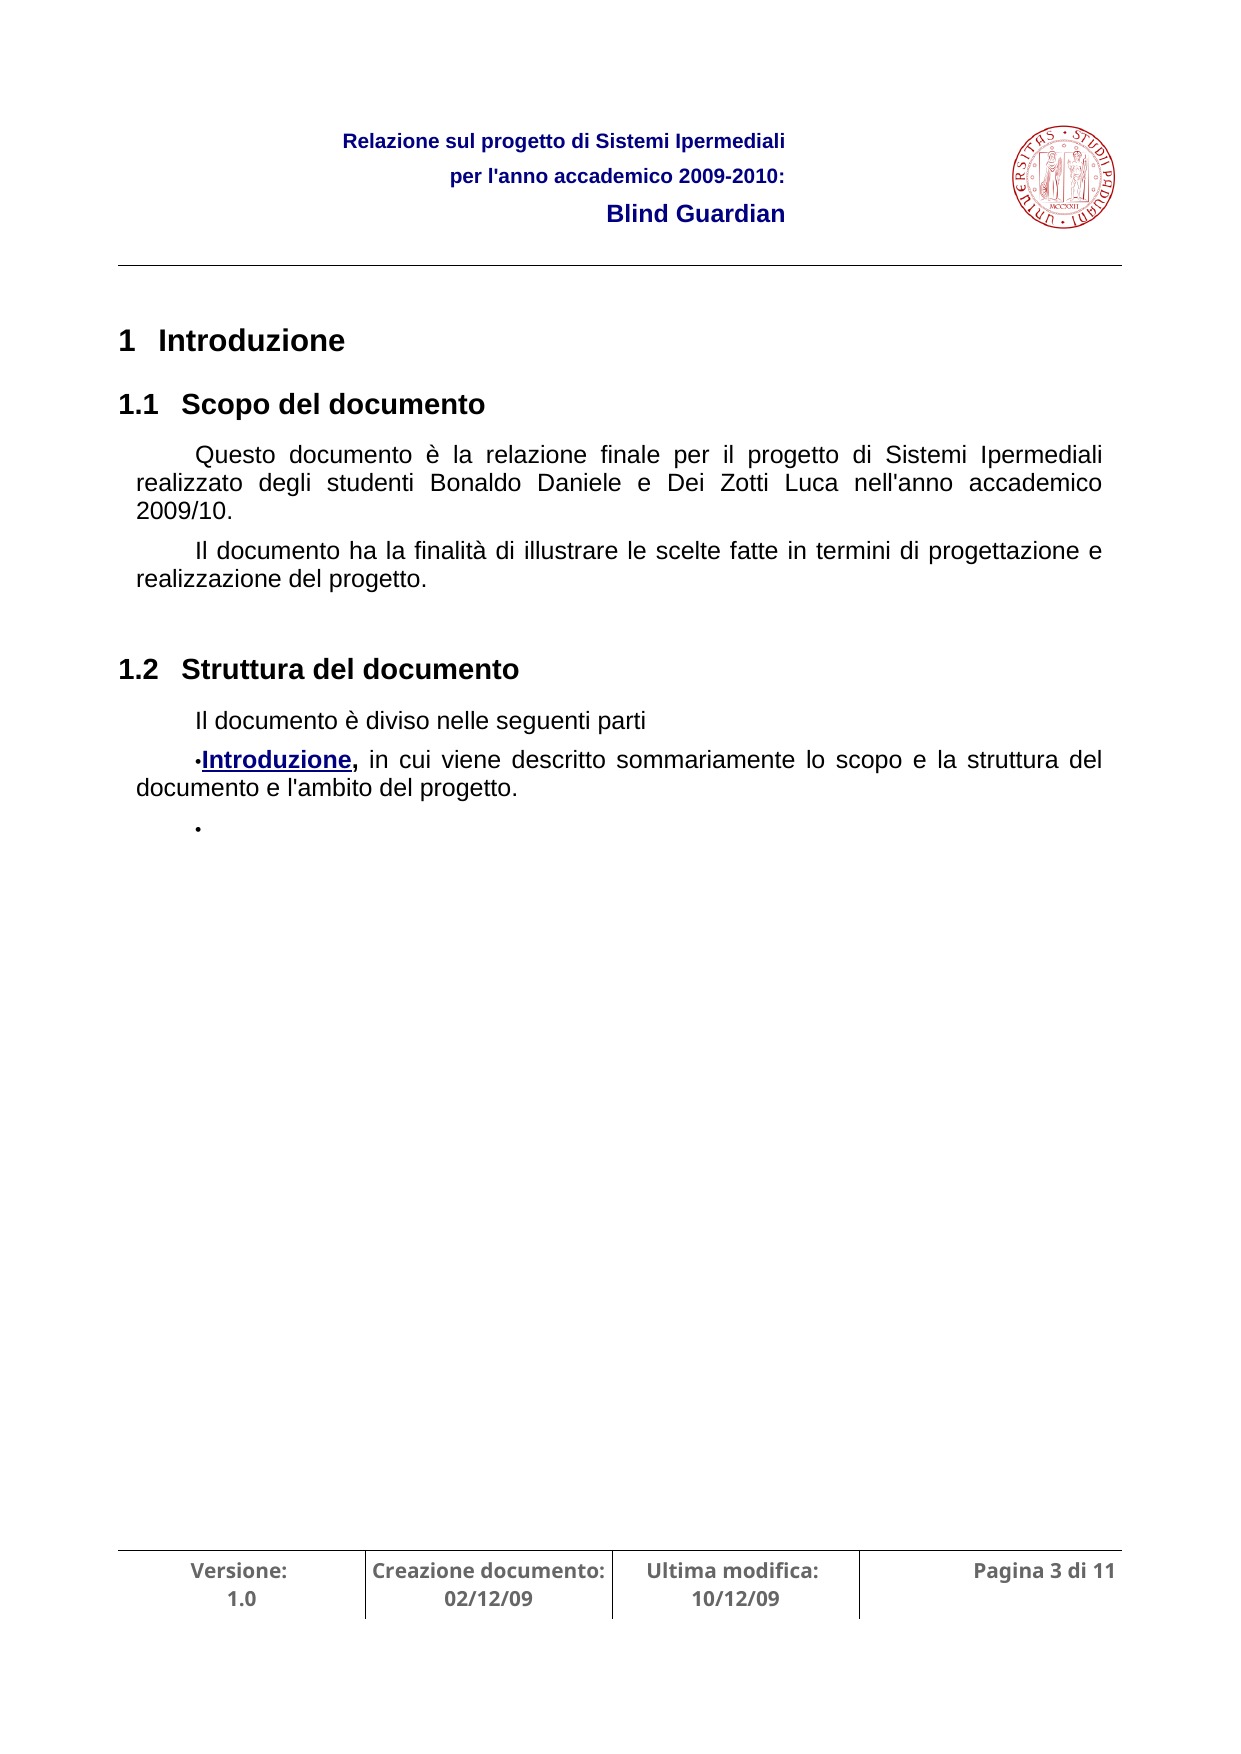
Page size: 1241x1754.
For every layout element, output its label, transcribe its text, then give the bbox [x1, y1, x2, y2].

text Questo documento è la relazione finale per il progetto di Sistemi Ipermediali realizzato degli studenti Bonaldo Daniele e Dei Zotti Luca nell'anno accademico 2009/10. [136, 441, 1104, 525]
picture [1010, 123, 1117, 231]
subtitle Introduzione [118, 323, 1122, 358]
subtitle Scopo del documento [118, 388, 1122, 421]
text Il documento è diviso nelle seguenti parti [136, 707, 1104, 734]
list Introduzione, in cui viene descritto sommariamente lo scopo e la struttura del documento e l'ambito del progetto. [136, 746, 1104, 802]
subtitle Struttura del documento [118, 653, 1122, 686]
text Il documento ha la finalità di illustrare le scelte fatte in termini di progettazione e realizzazione del progetto. [136, 537, 1104, 593]
